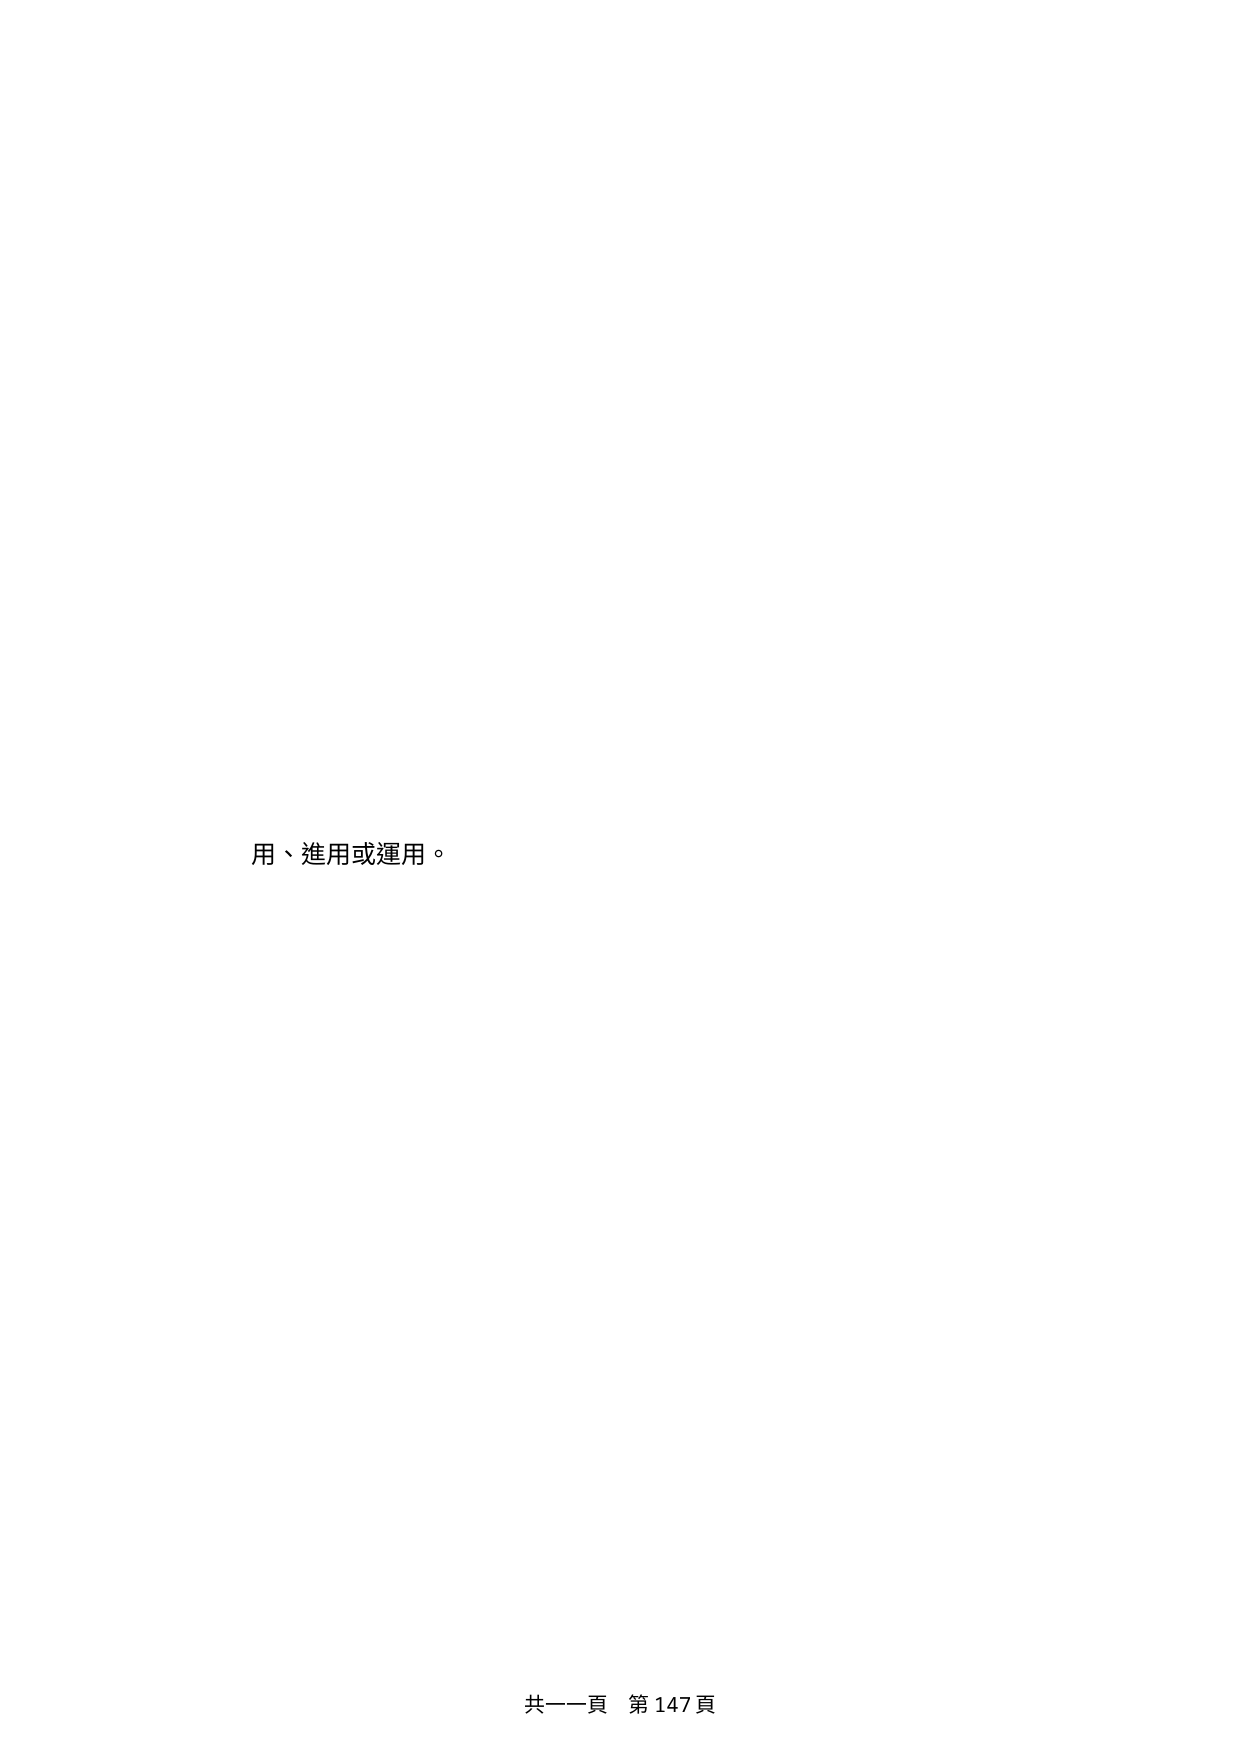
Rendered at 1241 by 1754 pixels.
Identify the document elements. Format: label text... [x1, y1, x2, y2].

text 用、進用或運用。 [251, 811, 1122, 874]
